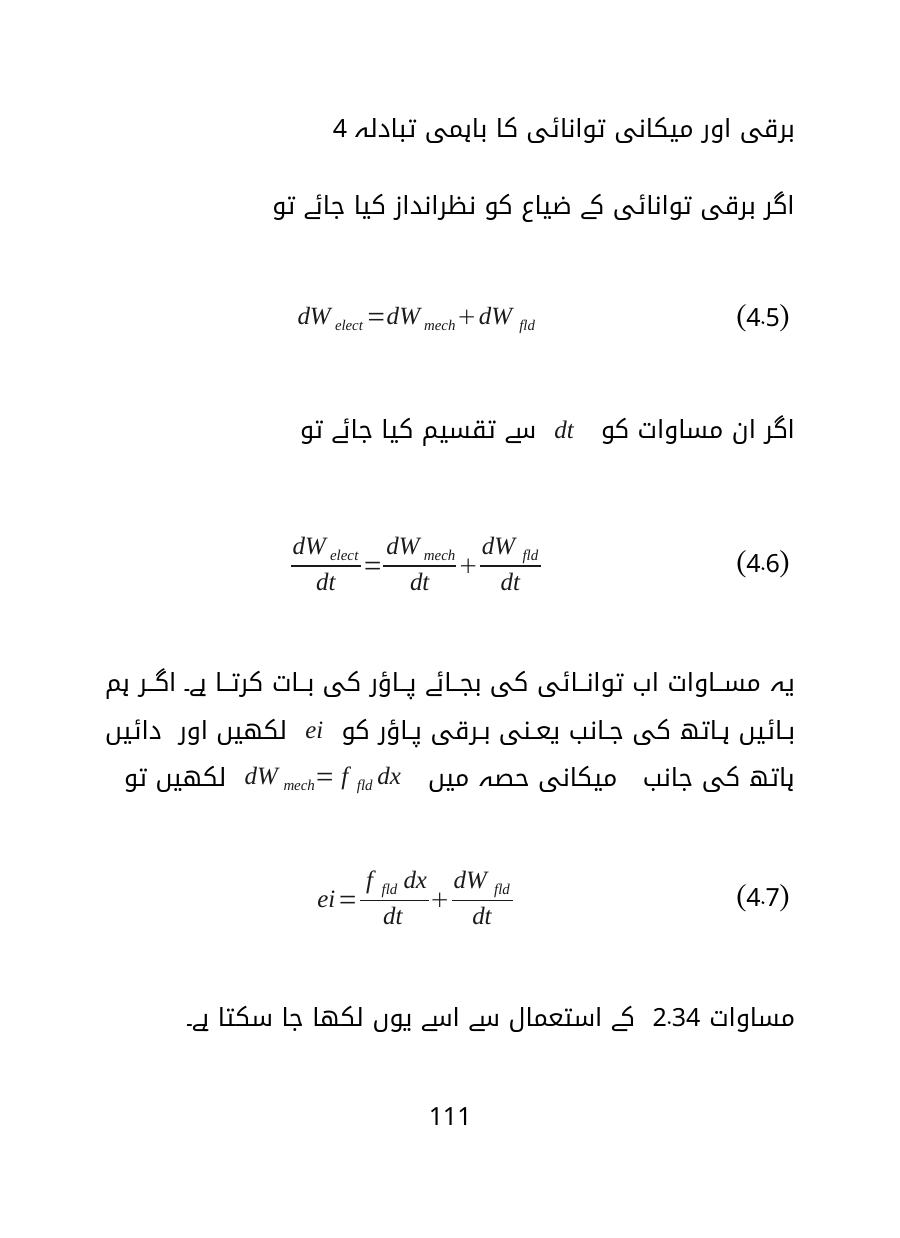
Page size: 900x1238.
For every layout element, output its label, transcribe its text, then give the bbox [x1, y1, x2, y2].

table_header (4.5) [718, 289, 795, 360]
text اگر برقی توانائی کے ضیاع کو نظرانداز کیا جائے تو [105, 182, 795, 230]
text مساوات 2.34 کے استعمال سے اسے یوں لکھا جا سکتا ہے۔ [105, 994, 795, 1041]
table_header (4.7) [718, 861, 795, 947]
text اگر ان مساوات کو سے تقسیم کیا جائے تو [105, 407, 795, 454]
table_header (4.6) [718, 527, 795, 613]
table_header [105, 289, 718, 360]
table_header [105, 527, 718, 613]
text یہ مساوات اب توانائی کی بجائے پاؤر کی بات کرتا ہے۔ اگر ہم بائیں ہاتھ کی جانب یعنی برقی پاؤر کولکھیں اور دائیں ہاتھ کی جانب میکانی حصہ میں لکھیں تو [105, 660, 795, 802]
table_header [105, 861, 718, 947]
